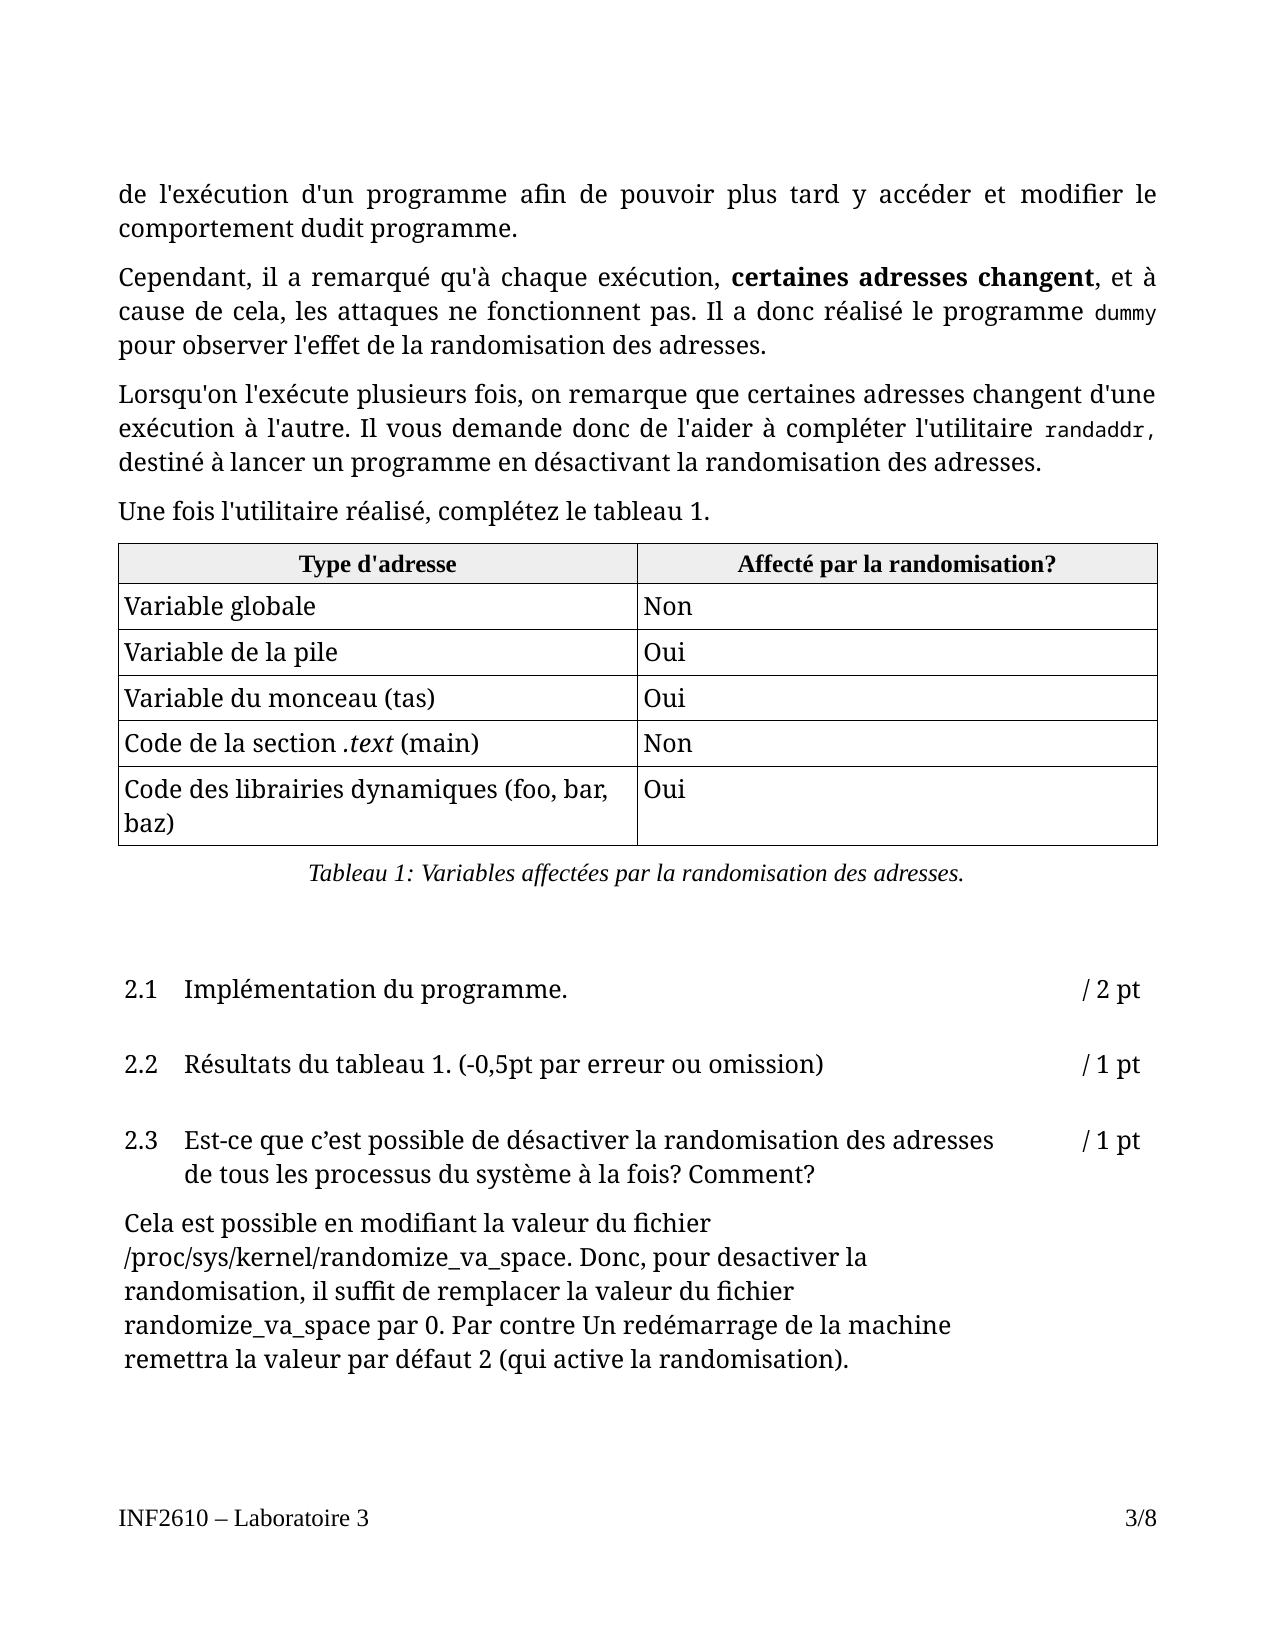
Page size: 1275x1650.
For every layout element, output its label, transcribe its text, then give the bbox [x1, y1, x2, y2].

table_header Type d'adresse [119, 544, 637, 583]
table_cell Variable du monceau (tas) [119, 676, 637, 720]
table_cell Résultats du tableau 1. (-0,5pt par erreur ou omission) [118, 1026, 1007, 1102]
text Une fois l'utilitaire réalisé, complétez le tableau 1. [118, 494, 1157, 528]
table_cell Non [638, 584, 1157, 629]
table_cell / 1 pt [1077, 1026, 1157, 1102]
table_cell Oui [638, 630, 1157, 674]
text Tableau 1: Variables affectées par la randomisation des adresses. [118, 858, 1157, 887]
table_cell [1008, 1102, 1077, 1397]
table_cell Variable de la pile [119, 630, 637, 674]
table_cell Non [638, 721, 1157, 766]
table_cell Code des librairies dynamiques (foo, bar, baz) [119, 767, 637, 845]
table_cell Variable globale [119, 584, 637, 629]
table_cell Est-ce que c’est possible de désactiver la randomisation des adresses de tous les processus du système à la fois? Comment? Cela est possible en modifiant la valeur du fichier /proc/sys/kernel/randomize_va_space. Donc, pour desactiver la randomisation, il suffit de remplacer la valeur du fichier randomize_va_space par 0. Par contre Un redémarrage de la machine remettra la valeur par défaut 2 (qui active la randomisation). [118, 1102, 1007, 1397]
table_cell Code de la section .text (main) [119, 721, 637, 766]
table_header Implémentation du programme. [118, 951, 1007, 1026]
table_cell Oui [638, 767, 1157, 845]
text Cependant, il a remarqué qu'à chaque exécution, certaines adresses changent, et à cause de cela, les attaques ne fonctionnent pas. Il a donc réalisé le programme dummy pour observer l'effet de la randomisation des adresses. [118, 259, 1157, 362]
table_cell Oui [638, 676, 1157, 720]
table_header / 2 pt [1077, 951, 1157, 1026]
table_header [1008, 951, 1077, 1026]
text de l'exécution d'un programme afin de pouvoir plus tard y accéder et modifier le comportement dudit programme. [118, 176, 1157, 244]
text Lorsqu'on l'exécute plusieurs fois, on remarque que certaines adresses changent d'une exécution à l'autre. Il vous demande donc de l'aider à compléter l'utilitaire randaddr, destiné à lancer un programme en désactivant la randomisation des adresses. [118, 377, 1157, 479]
table_header Affecté par la randomisation? [638, 544, 1157, 583]
table_cell / 1 pt [1077, 1102, 1157, 1397]
table_cell [1008, 1026, 1077, 1102]
